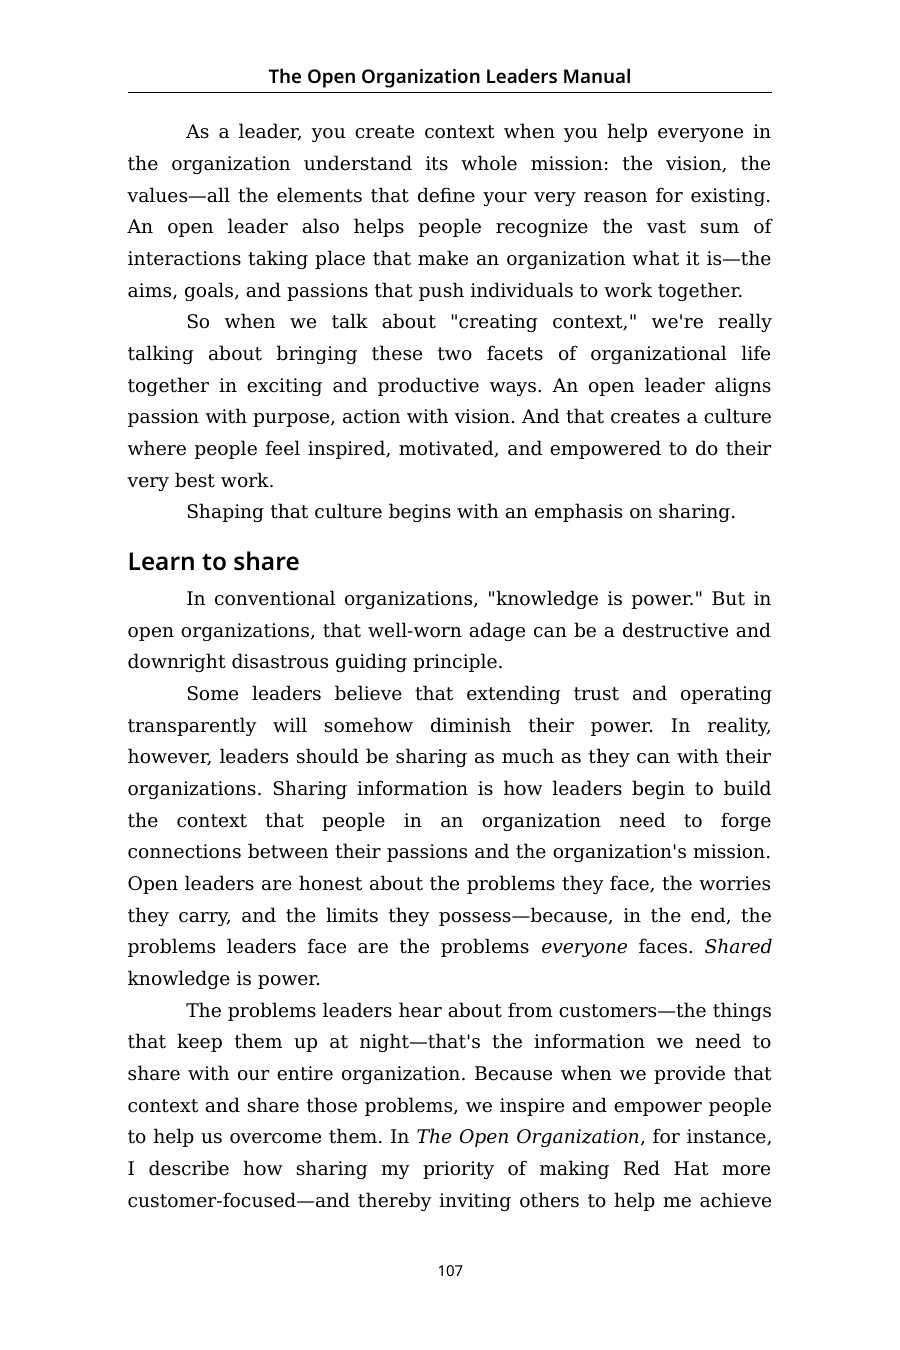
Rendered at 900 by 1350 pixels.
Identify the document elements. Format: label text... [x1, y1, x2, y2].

text Shaping that culture begins with an emphasis on sharing. [127, 501, 772, 523]
text So when we talk about "creating context," we're really talking about bringing these two facets of organizational life together in exciting and productive ways. An open leader aligns passion with purpose, action with vision. And that creates a culture where people feel inspired, motivated, and empowered to do their very best work. [127, 311, 772, 492]
text As a leader, you create context when you help everyone in the organization understand its whole mission: the vision, the values—all the elements that define your very reason for existing. An open leader also helps people recognize the vast sum of interactions taking place that make an organization what it is—the aims, goals, and passions that push individuals to work together. [127, 121, 772, 302]
text In conventional organizations, "knowledge is power." But in open organizations, that well-worn adage can be a destructive and downright disastrous guiding principle. [127, 588, 772, 673]
text The problems leaders hear about from customers—the things that keep them up at night—that's the information we need to share with our entire organization. Because when we provide that context and share those problems, we inspire and empower people to help us overcome them. In The Open Organization, for instance, I describe how sharing my priority of making Red Hat more customer-focused—and thereby inviting others to help me achieve [127, 1000, 772, 1212]
subtitle Learn to share [127, 548, 772, 576]
text Some leaders believe that extending trust and operating transparently will somehow diminish their power. In reality, however, leaders should be sharing as much as they can with their organizations. Sharing information is how leaders begin to build the context that people in an organization need to forge connections between their passions and the organization's mission. Open leaders are honest about the problems they face, the worries they carry, and the limits they possess—because, in the end, the problems leaders face are the problems everyone faces. Shared knowledge is power. [127, 683, 772, 990]
